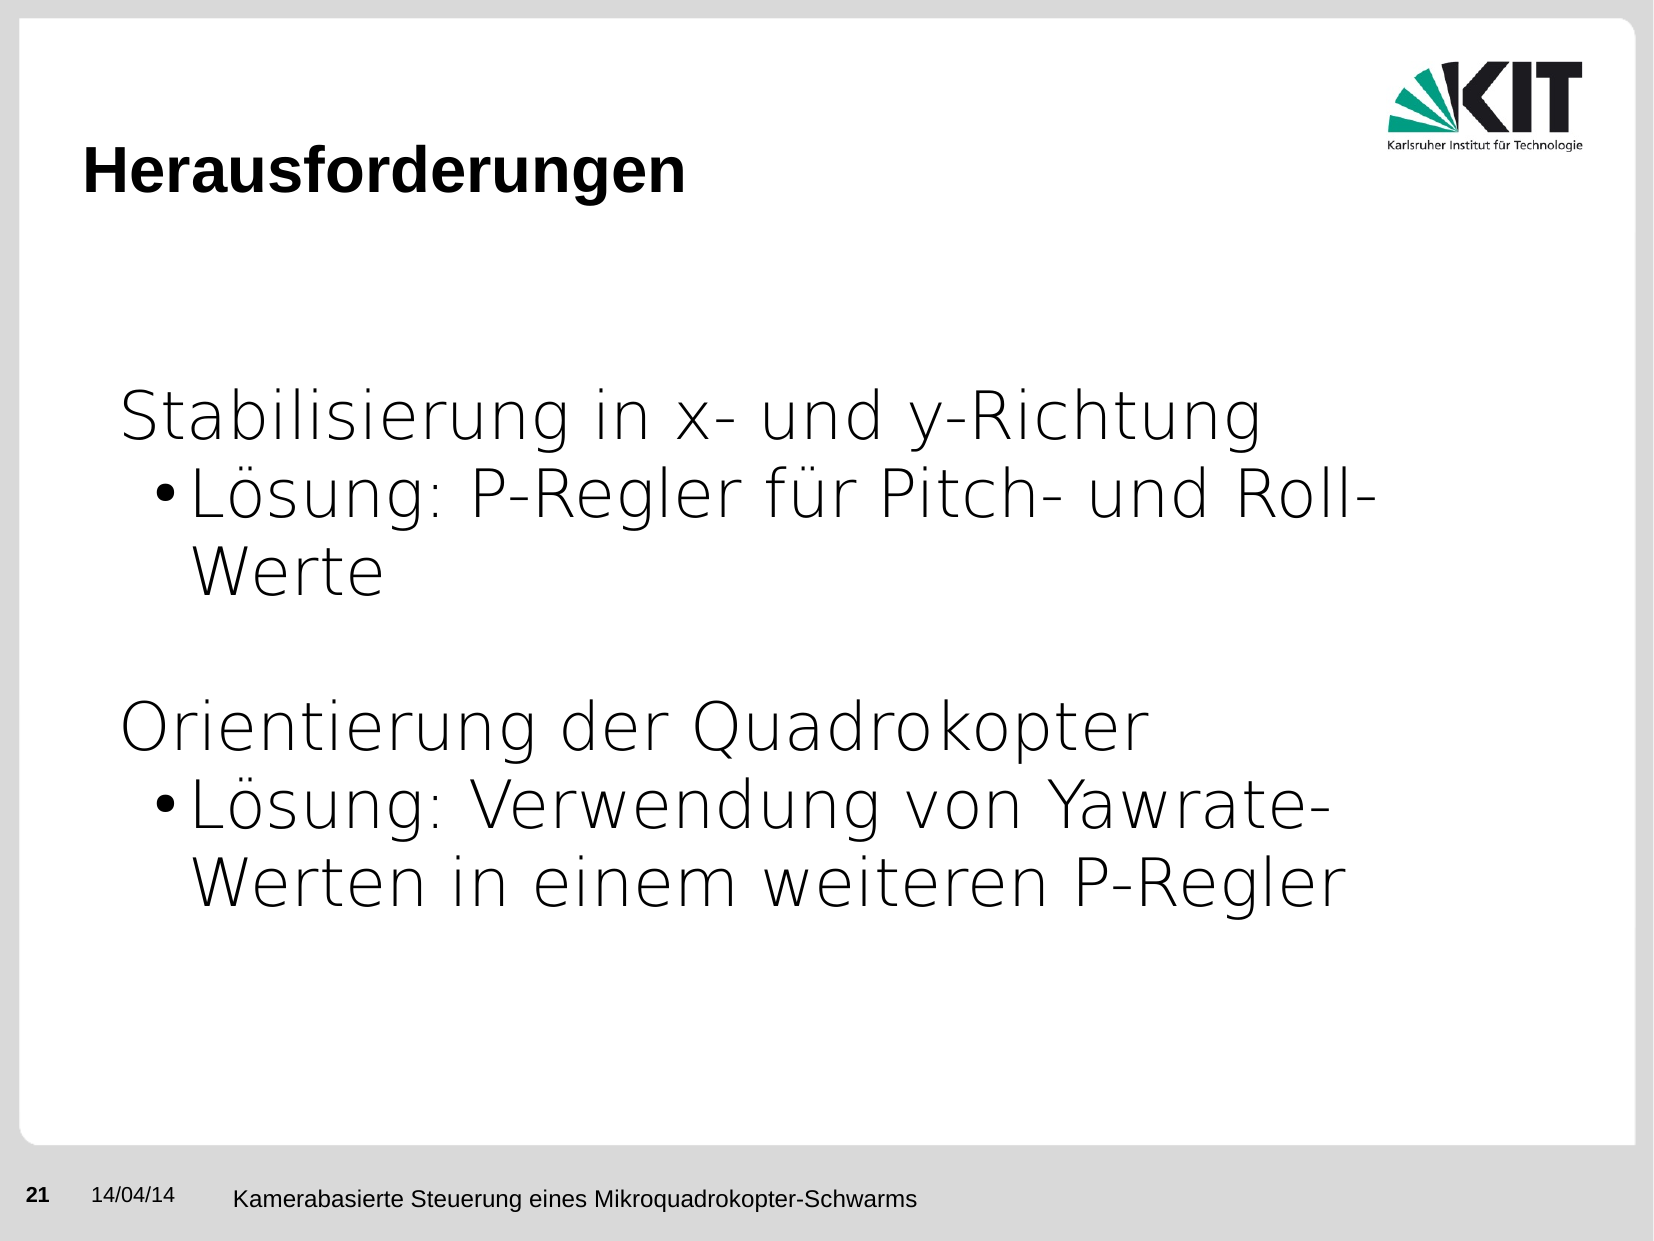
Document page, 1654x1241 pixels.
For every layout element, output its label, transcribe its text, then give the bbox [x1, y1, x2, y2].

subtitle Stabilisierung in x- und y-Richtung Lösung: P-Regler für Pitch- und Roll-Werte Orientierung der Quadrokopter Lösung: Verwendung von Yawrate-Werten in einem weiteren P-Regler [82, 290, 1571, 1010]
picture [0, 0, 1654, 1241]
title Herausforderungen [82, 49, 1571, 257]
